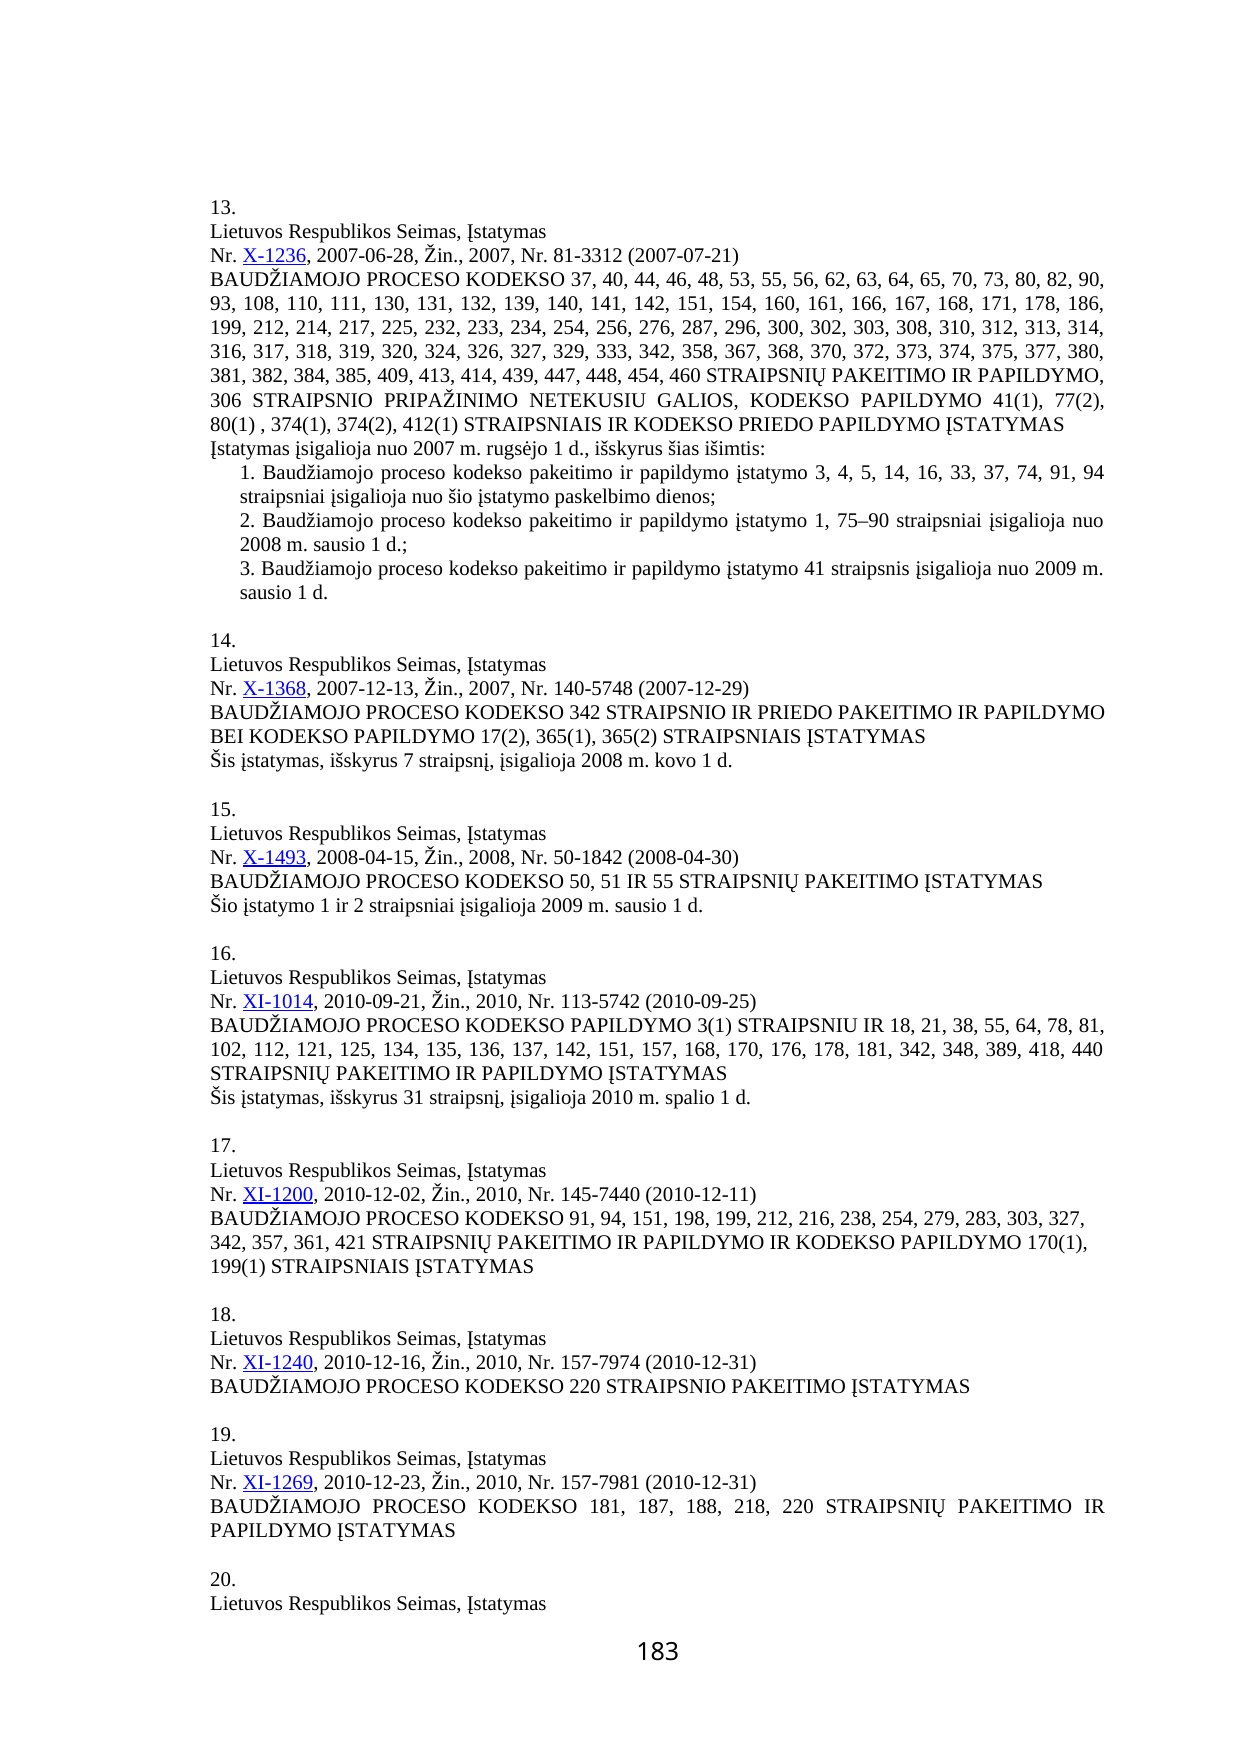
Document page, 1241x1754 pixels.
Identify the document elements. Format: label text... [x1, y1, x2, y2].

text BAUDŽIAMOJO PROCESO KODEKSO 37, 40, 44, 46, 48, 53, 55, 56, 62, 63, 64, 65, 70, 73, 80, 82, 90, 93, 108, 110, 111, 130, 131, 132, 139, 140, 141, 142, 151, 154, 160, 161, 166, 167, 168, 171, 178, 186, 199, 212, 214, 217, 225, 232, 233, 234, 254, 256, 276, 287, 296, 300, 302, 303, 308, 310, 312, 313, 314, 316, 317, 318, 319, 320, 324, 326, 327, 329, 333, 342, 358, 367, 368, 370, 372, 373, 374, 375, 377, 380, 381, 382, 384, 385, 409, 413, 414, 439, 447, 448, 454, 460 STRAIPSNIŲ PAKEITIMO IR PAPILDYMO, 306 STRAIPSNIO PRIPAŽINIMO NETEKUSIU GALIOS, KODEKSO PAPILDYMO 41(1), 77(2), 80(1) , 374(1), 374(2), 412(1) STRAIPSNIAIS IR KODEKSO PRIEDO PAPILDYMO ĮSTATYMAS [210, 267, 1106, 436]
text 20. [210, 1567, 1106, 1591]
text Lietuvos Respublikos Seimas, Įstatymas [210, 219, 1106, 243]
text Nr. XI-1200, 2010-12-02, Žin., 2010, Nr. 145-7440 (2010-12-11) [210, 1182, 1106, 1206]
text Lietuvos Respublikos Seimas, Įstatymas [210, 1446, 1106, 1470]
text Lietuvos Respublikos Seimas, Įstatymas [210, 1157, 1106, 1182]
text Įstatymas įsigalioja nuo 2007 m. rugsėjo 1 d., išskyrus šias išimtis: [210, 436, 1106, 460]
text BAUDŽIAMOJO PROCESO KODEKSO 220 STRAIPSNIO PAKEITIMO ĮSTATYMAS [210, 1374, 1106, 1398]
text BAUDŽIAMOJO PROCESO KODEKSO 91, 94, 151, 198, 199, 212, 216, 238, 254, 279, 283, 303, 327, 342, 357, 361, 421 STRAIPSNIŲ PAKEITIMO IR PAPILDYMO IR KODEKSO PAPILDYMO 170(1), 199(1) STRAIPSNIAIS ĮSTATYMAS [210, 1206, 1106, 1278]
text Šis įstatymas, išskyrus 31 straipsnį, įsigalioja 2010 m. spalio 1 d. [210, 1085, 1106, 1109]
text BAUDŽIAMOJO PROCESO KODEKSO 181, 187, 188, 218, 220 STRAIPSNIŲ PAKEITIMO IR PAPILDYMO ĮSTATYMAS [210, 1494, 1106, 1542]
text Nr. X-1493, 2008-04-15, Žin., 2008, Nr. 50-1842 (2008-04-30) [210, 845, 1106, 869]
text Lietuvos Respublikos Seimas, Įstatymas [210, 1591, 1106, 1615]
text 14. [210, 628, 1106, 652]
text Šio įstatymo 1 ir 2 straipsniai įsigalioja 2009 m. sausio 1 d. [210, 893, 1106, 917]
text 17. [210, 1133, 1106, 1157]
text 1. Baudžiamojo proceso kodekso pakeitimo ir papildymo įstatymo 3, 4, 5, 14, 16, 33, 37, 74, 91, 94 straipsniai įsigalioja nuo šio įstatymo paskelbimo dienos; [239, 460, 1106, 508]
text Nr. XI-1269, 2010-12-23, Žin., 2010, Nr. 157-7981 (2010-12-31) [210, 1470, 1106, 1494]
text Nr. X-1236, 2007-06-28, Žin., 2007, Nr. 81-3312 (2007-07-21) [210, 243, 1106, 267]
text 2. Baudžiamojo proceso kodekso pakeitimo ir papildymo įstatymo 1, 75–90 straipsniai įsigalioja nuo 2008 m. sausio 1 d.; [239, 508, 1106, 556]
text 13. [210, 195, 1106, 219]
text Nr. XI-1014, 2010-09-21, Žin., 2010, Nr. 113-5742 (2010-09-25) [210, 989, 1106, 1013]
text Nr. XI-1240, 2010-12-16, Žin., 2010, Nr. 157-7974 (2010-12-31) [210, 1350, 1106, 1374]
text 3. Baudžiamojo proceso kodekso pakeitimo ir papildymo įstatymo 41 straipsnis įsigalioja nuo 2009 m. sausio 1 d. [239, 556, 1106, 604]
text Nr. X-1368, 2007-12-13, Žin., 2007, Nr. 140-5748 (2007-12-29) [210, 676, 1106, 700]
text BAUDŽIAMOJO PROCESO KODEKSO PAPILDYMO 3(1) STRAIPSNIU IR 18, 21, 38, 55, 64, 78, 81, 102, 112, 121, 125, 134, 135, 136, 137, 142, 151, 157, 168, 170, 176, 178, 181, 342, 348, 389, 418, 440 STRAIPSNIŲ PAKEITIMO IR PAPILDYMO ĮSTATYMAS [210, 1013, 1106, 1085]
text 18. [210, 1302, 1106, 1326]
text 15. [210, 797, 1106, 821]
text BAUDŽIAMOJO PROCESO KODEKSO 50, 51 IR 55 STRAIPSNIŲ PAKEITIMO ĮSTATYMAS [210, 869, 1106, 893]
text Šis įstatymas, išskyrus 7 straipsnį, įsigalioja 2008 m. kovo 1 d. [210, 748, 1106, 772]
text 19. [210, 1422, 1106, 1446]
text Lietuvos Respublikos Seimas, Įstatymas [210, 652, 1106, 676]
text Lietuvos Respublikos Seimas, Įstatymas [210, 821, 1106, 845]
text Lietuvos Respublikos Seimas, Įstatymas [210, 1326, 1106, 1350]
text BAUDŽIAMOJO PROCESO KODEKSO 342 STRAIPSNIO IR PRIEDO PAKEITIMO IR PAPILDYMO BEI KODEKSO PAPILDYMO 17(2), 365(1), 365(2) STRAIPSNIAIS ĮSTATYMAS [210, 700, 1106, 748]
text Lietuvos Respublikos Seimas, Įstatymas [210, 965, 1106, 989]
text 16. [210, 941, 1106, 965]
